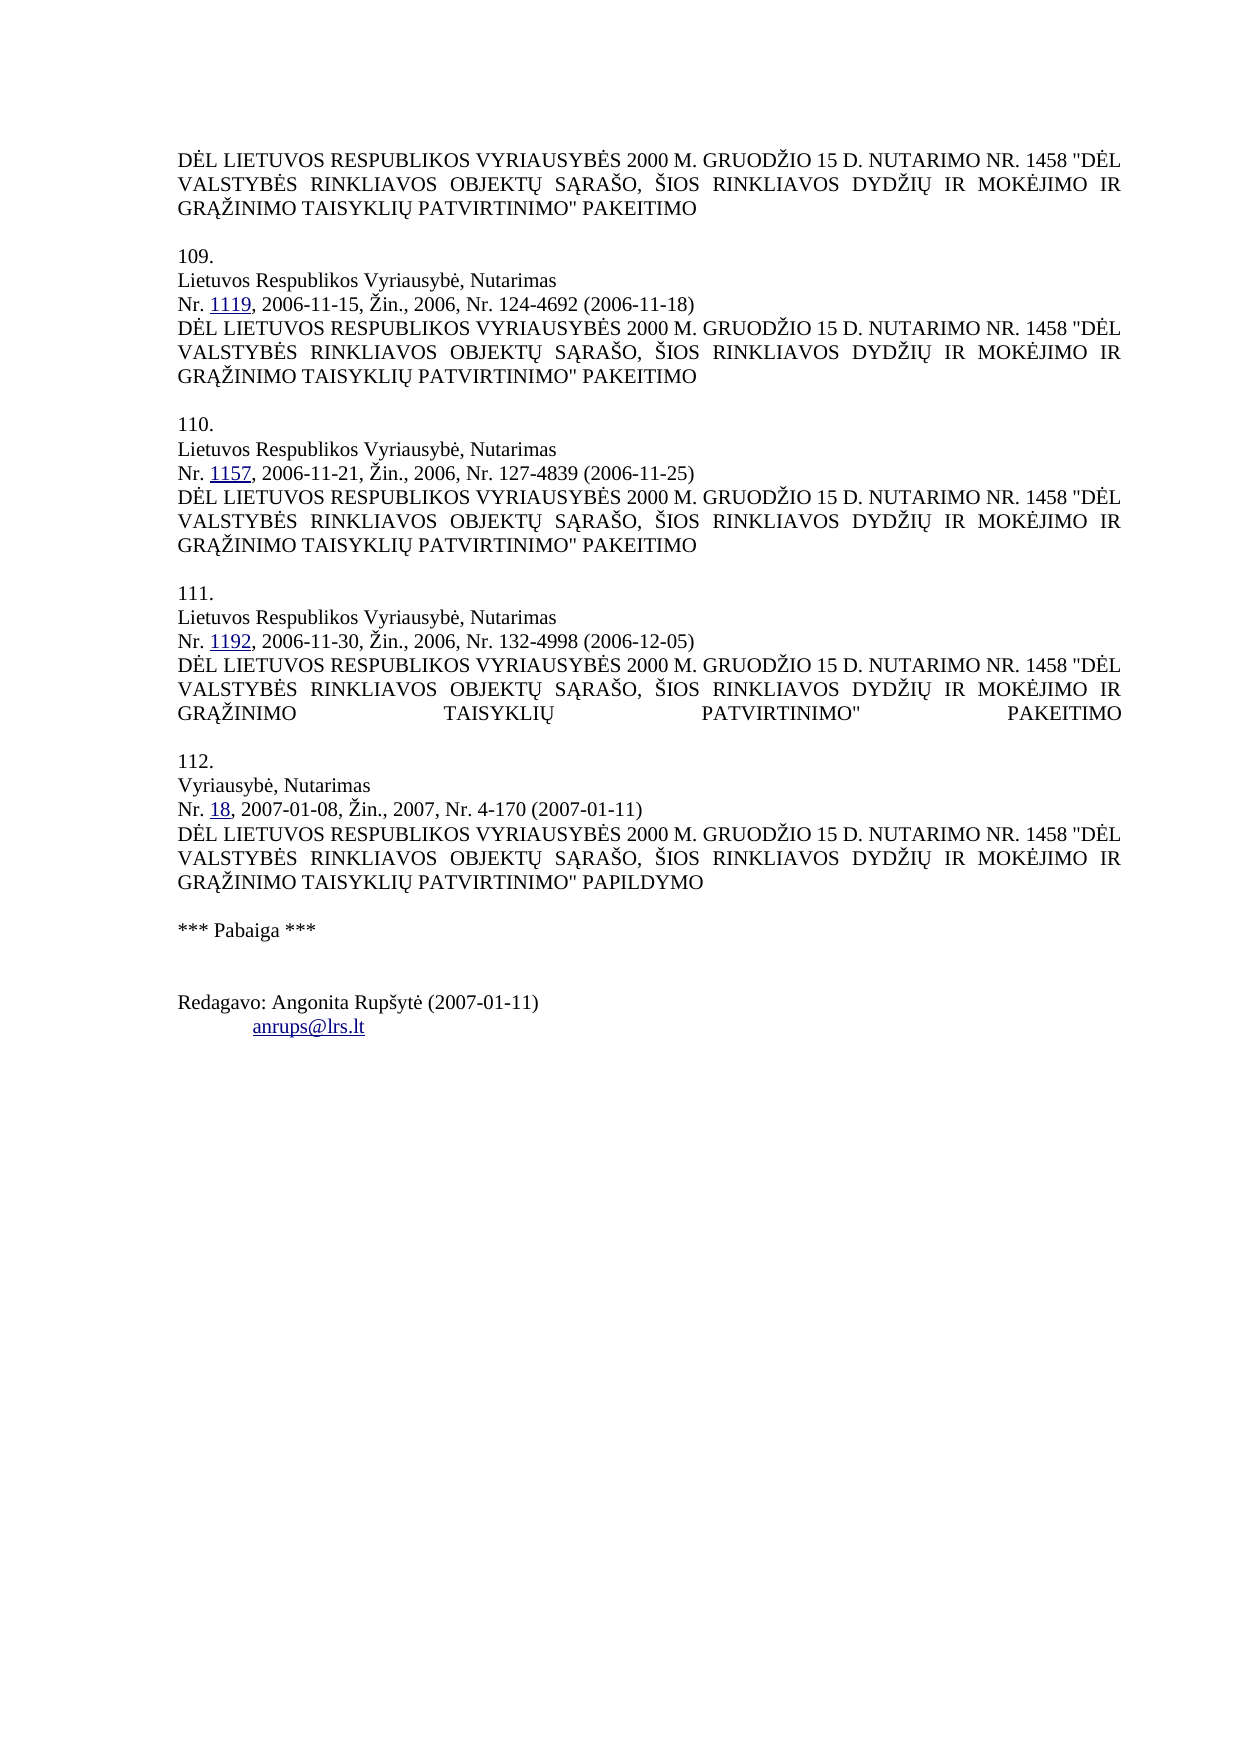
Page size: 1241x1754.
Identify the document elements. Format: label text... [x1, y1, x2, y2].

text *** Pabaiga *** [177, 918, 1122, 942]
text Redagavo: Angonita Rupšytė (2007-01-11) [177, 990, 1122, 1014]
text Vyriausybė, Nutarimas [177, 773, 1122, 797]
text Nr. 1192, 2006-11-30, Žin., 2006, Nr. 132-4998 (2006-12-05) [177, 629, 1122, 653]
text DĖL LIETUVOS RESPUBLIKOS VYRIAUSYBĖS 2000 M. GRUODŽIO 15 D. NUTARIMO NR. 1458 "DĖL VALSTYBĖS RINKLIAVOS OBJEKTŲ SĄRAŠO, ŠIOS RINKLIAVOS DYDŽIŲ IR MOKĖJIMO IR GRĄŽINIMO TAISYKLIŲ PATVIRTINIMO" PAKEITIMO [177, 148, 1122, 220]
text DĖL LIETUVOS RESPUBLIKOS VYRIAUSYBĖS 2000 M. GRUODŽIO 15 D. NUTARIMO NR. 1458 "DĖL VALSTYBĖS RINKLIAVOS OBJEKTŲ SĄRAŠO, ŠIOS RINKLIAVOS DYDŽIŲ IR MOKĖJIMO IR GRĄŽINIMO TAISYKLIŲ PATVIRTINIMO" PAKEITIMO [177, 484, 1122, 557]
text 111. [177, 581, 1122, 605]
text 110. [177, 412, 1122, 436]
text Lietuvos Respublikos Vyriausybė, Nutarimas [177, 436, 1122, 461]
text anrups@lrs.lt [177, 1014, 1122, 1038]
text 109. [177, 244, 1122, 268]
text 112. [177, 749, 1122, 773]
text Lietuvos Respublikos Vyriausybė, Nutarimas [177, 605, 1122, 629]
text DĖL LIETUVOS RESPUBLIKOS VYRIAUSYBĖS 2000 M. GRUODŽIO 15 D. NUTARIMO NR. 1458 "DĖL VALSTYBĖS RINKLIAVOS OBJEKTŲ SĄRAŠO, ŠIOS RINKLIAVOS DYDŽIŲ IR MOKĖJIMO IR GRĄŽINIMO TAISYKLIŲ PATVIRTINIMO" PAKEITIMO [177, 316, 1122, 388]
text Nr. 1157, 2006-11-21, Žin., 2006, Nr. 127-4839 (2006-11-25) [177, 461, 1122, 484]
text Lietuvos Respublikos Vyriausybė, Nutarimas [177, 268, 1122, 292]
text DĖL LIETUVOS RESPUBLIKOS VYRIAUSYBĖS 2000 M. GRUODŽIO 15 D. NUTARIMO NR. 1458 "DĖL VALSTYBĖS RINKLIAVOS OBJEKTŲ SĄRAŠO, ŠIOS RINKLIAVOS DYDŽIŲ IR MOKĖJIMO IR GRĄŽINIMO TAISYKLIŲ PATVIRTINIMO" PAPILDYMO [177, 821, 1122, 894]
text DĖL LIETUVOS RESPUBLIKOS VYRIAUSYBĖS 2000 M. GRUODŽIO 15 D. NUTARIMO NR. 1458 "DĖL VALSTYBĖS RINKLIAVOS OBJEKTŲ SĄRAŠO, ŠIOS RINKLIAVOS DYDŽIŲ IR MOKĖJIMO IR GRĄŽINIMO TAISYKLIŲ PATVIRTINIMO" PAKEITIMO [177, 653, 1122, 749]
text Nr. 1119, 2006-11-15, Žin., 2006, Nr. 124-4692 (2006-11-18) [177, 292, 1122, 316]
text Nr. 18, 2007-01-08, Žin., 2007, Nr. 4-170 (2007-01-11) [177, 797, 1122, 821]
